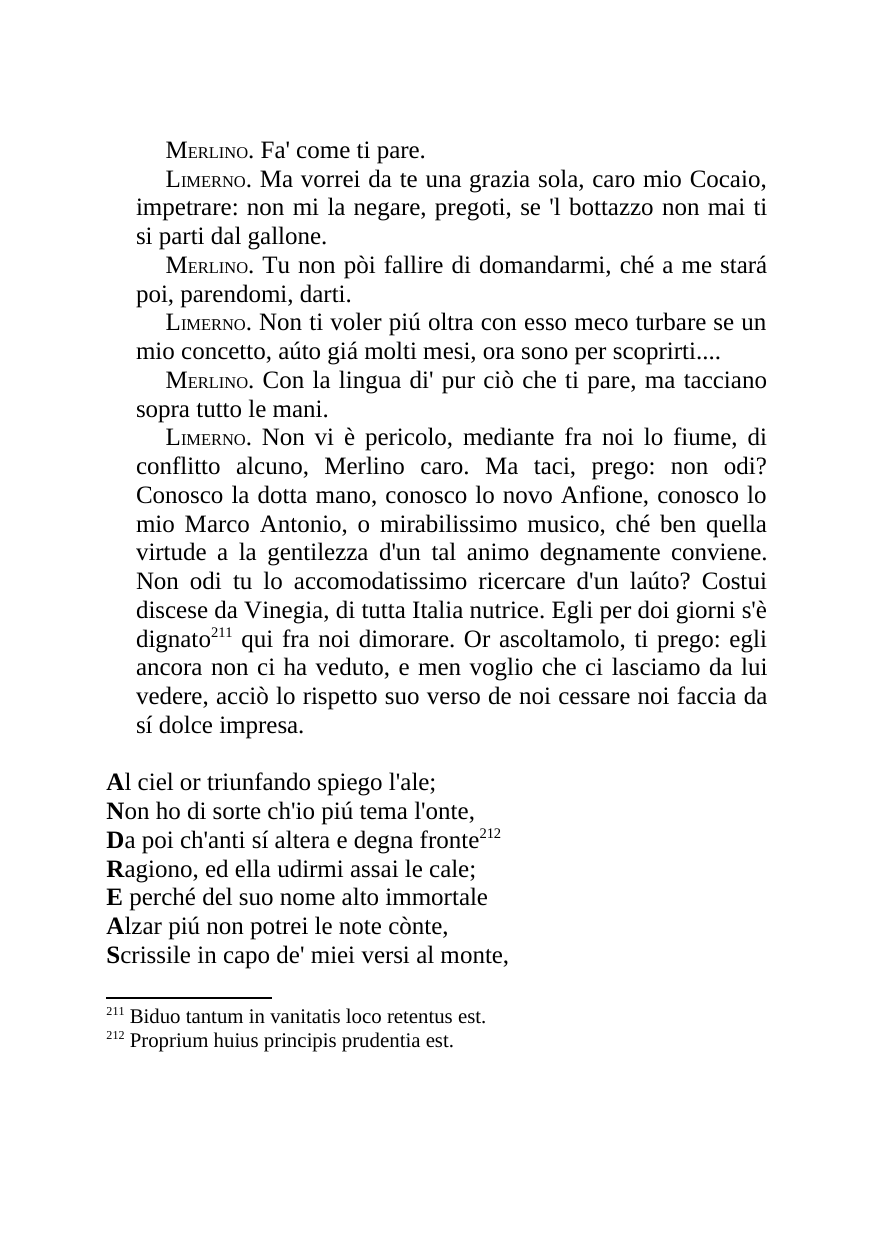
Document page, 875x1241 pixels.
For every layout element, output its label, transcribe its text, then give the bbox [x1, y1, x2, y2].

text Al ciel or triunfando spiego l'ale; [106, 767, 768, 796]
text Limerno. Non vi è pericolo, mediante fra noi lo fiume, di conflitto alcuno, Merlino caro. Ma taci, prego: non odi? Conosco la dotta mano, conosco lo novo Anfione, conosco lo mio Marco Antonio, o mirabilissimo musico, ché ben quella virtude a la gentilezza d'un tal animo degnamente conviene. Non odi tu lo accomodatissimo ricercare d'un laúto? Costui discese da Vinegia, di tutta Italia nutrice. Egli per doi giorni s'è dignato qui fra noi dimorare. Or ascoltamolo, ti prego: egli ancora non ci ha veduto, e men voglio che ci lasciamo da lui vedere, acciò lo rispetto suo verso de noi cessare noi faccia da sí dolce impresa. [136, 422, 768, 739]
text Merlino. Tu non pòi fallire di domandarmi, ché a me stará poi, parendomi, darti. [136, 250, 768, 307]
text E perché del suo nome alto immortale [106, 882, 768, 911]
text Scrissile in capo de' miei versi al monte, [106, 940, 768, 969]
text Merlino. Fa' come ti pare. [136, 135, 768, 164]
text Biduo tantum in vanitatis loco retentus est. [106, 1004, 768, 1028]
text Da poi ch'anti sí altera e degna fronte [106, 825, 768, 854]
text Ragiono, ed ella udirmi assai le cale; [106, 854, 768, 882]
text Non ho di sorte ch'io piú tema l'onte, [106, 796, 768, 825]
text Merlino. Con la lingua di' pur ciò che ti pare, ma tacciano sopra tutto le mani. [136, 365, 768, 422]
text Alzar piú non potrei le note cònte, [106, 911, 768, 940]
text Proprium huius principis prudentia est. [106, 1028, 768, 1052]
text Limerno. Non ti voler piú oltra con esso meco turbare se un mio concetto, aúto giá molti mesi, ora sono per scoprirti.... [136, 307, 768, 365]
text Limerno. Ma vorrei da te una grazia sola, caro mio Cocaio, impetrare: non mi la negare, pregoti, se 'l bottazzo non mai ti si parti dal gallone. [136, 164, 768, 250]
